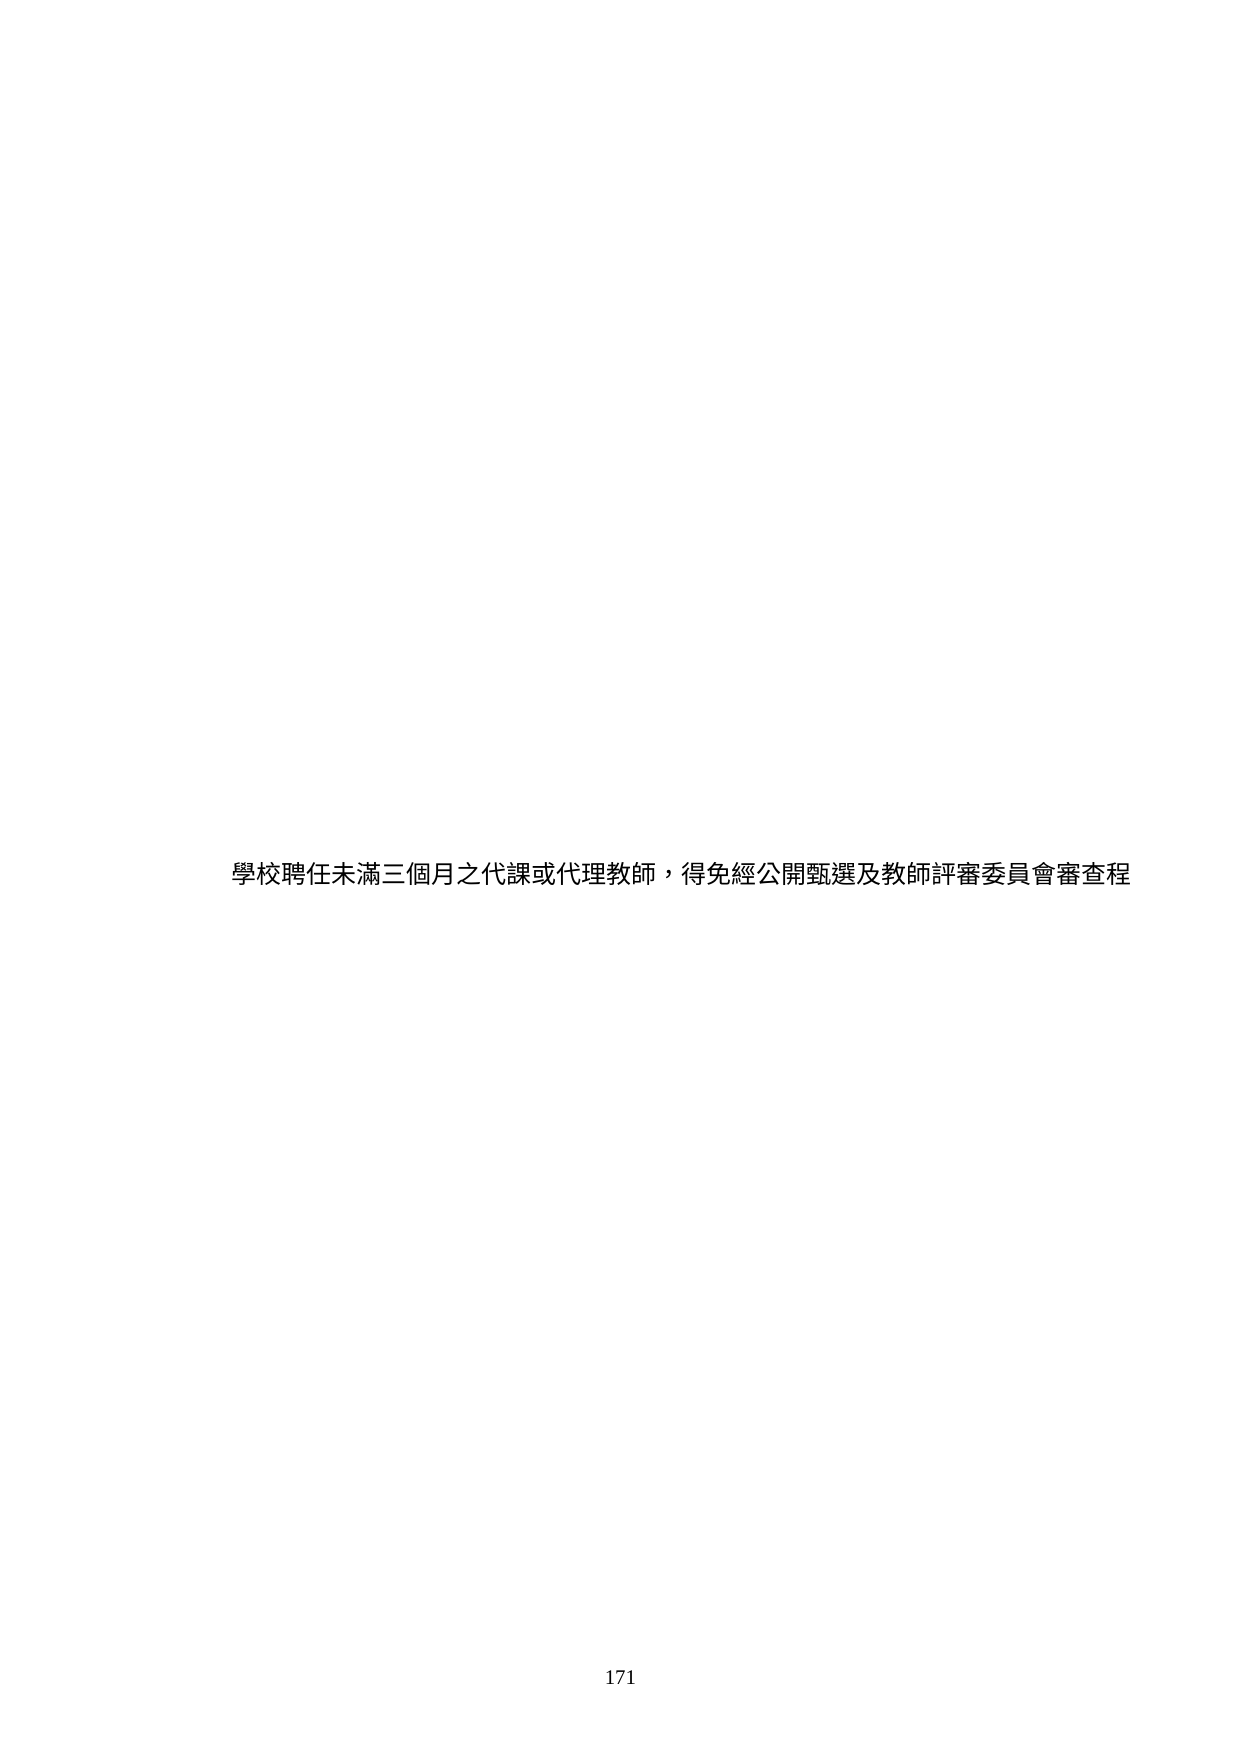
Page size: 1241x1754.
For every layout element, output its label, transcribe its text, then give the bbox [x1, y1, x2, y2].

text 學校聘任未滿三個月之代課或代理教師，得免經公開甄選及教師評審委員會審查程 [231, 831, 1134, 893]
